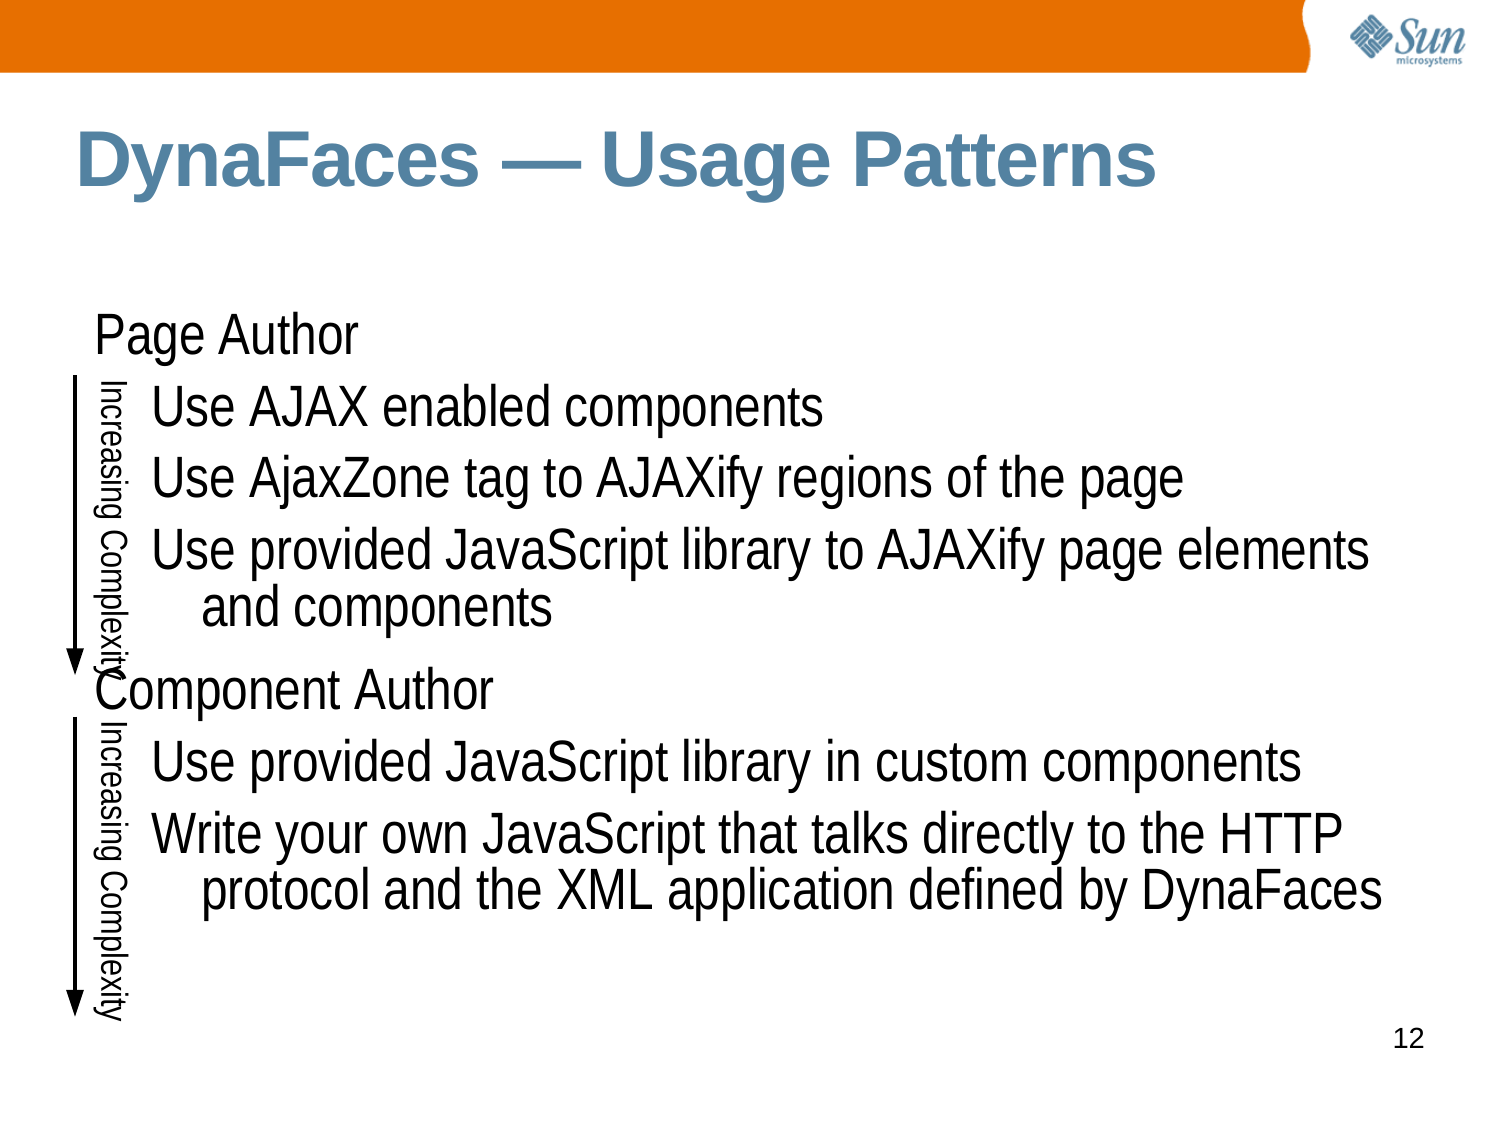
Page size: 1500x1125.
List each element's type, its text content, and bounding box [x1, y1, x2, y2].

picture [0, 0, 1500, 75]
title DynaFaces — Usage Patterns [75, 122, 1438, 228]
text_box Increasing Complexity [86, 720, 131, 1023]
text_box Increasing Complexity [86, 379, 131, 682]
list Page Author Use AJAX enabled components Use AjaxZone tag to AJAXify regions of the page Use provided JavaScript library to AJAXify page elements and components Component Author Use provided JavaScript library in custom components Write your own JavaScript that talks directly to the HTTP protocol and the XML application defined by DynaFaces [75, 308, 1412, 938]
